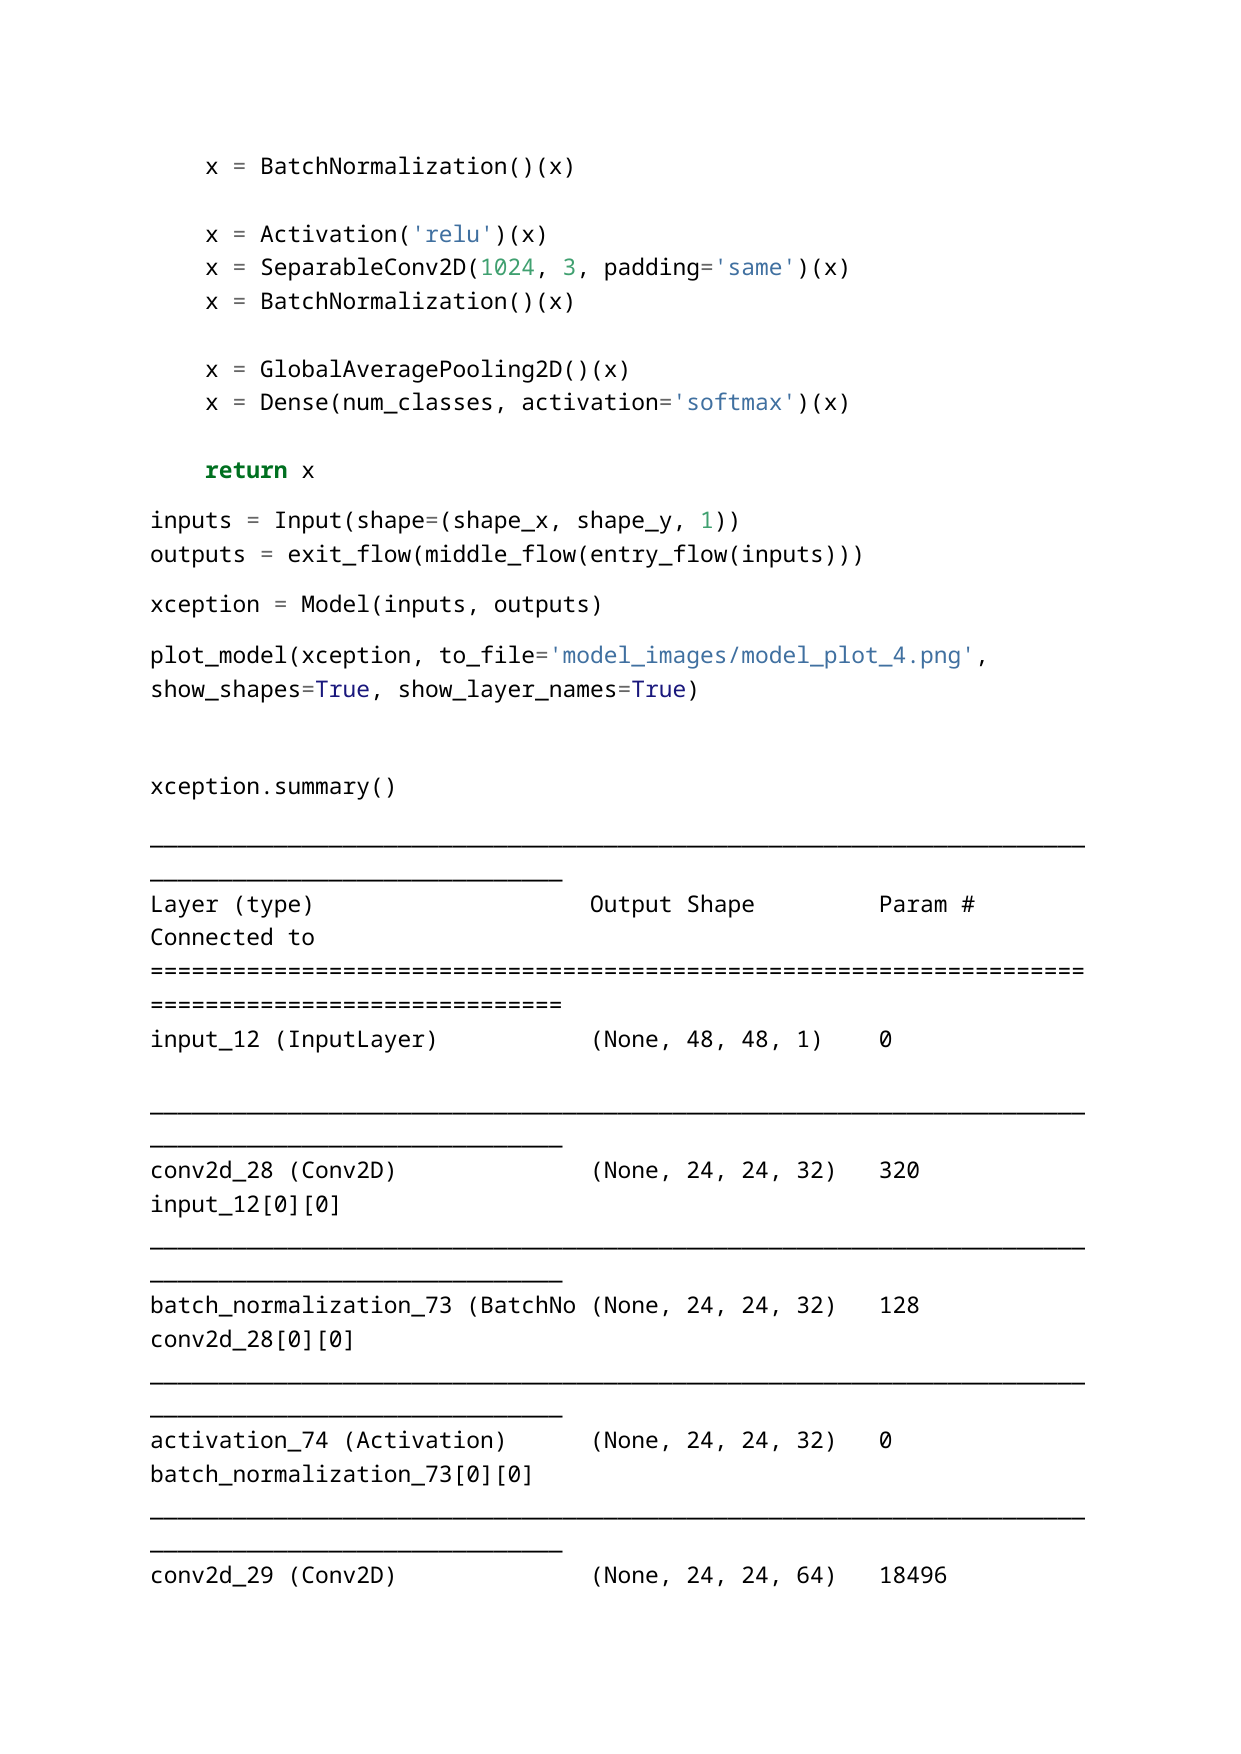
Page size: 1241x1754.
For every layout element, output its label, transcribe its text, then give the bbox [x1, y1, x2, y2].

text x = BatchNormalization()(x) x = Activation('relu')(x) x = SeparableConv2D(1024, 3, padding='same')(x) x = BatchNormalization()(x) x = GlobalAveragePooling2D()(x) x = Dense(num_classes, activation='softmax')(x) return x [150, 150, 1090, 485]
text xception.summary() [150, 770, 1090, 801]
text inputs = Input(shape=(shape_x, shape_y, 1)) outputs = exit_flow(middle_flow(entry_flow(inputs))) [150, 504, 1090, 569]
text __________________________________________________________________________________________________ Layer (type) Output Shape Param # Connected to ================================================================================================== input_12 (InputLayer) (None, 48, 48, 1) 0 __________________________________________________________________________________________________ conv2d_28 (Conv2D) (None, 24, 24, 32) 320 input_12[0][0] __________________________________________________________________________________________________ batch_normalization_73 (BatchNo (None, 24, 24, 32) 128 conv2d_28[0][0] __________________________________________________________________________________________________ activation_74 (Activation) (None, 24, 24, 32) 0 batch_normalization_73[0][0] __________________________________________________________________________________________________ conv2d_29 (Conv2D) (None, 24, 24, 64) 18496 [150, 820, 1090, 1590]
text plot_model(xception, to_file='model_images/model_plot_4.png', show_shapes=True, show_layer_names=True) [150, 639, 1090, 704]
text xception = Model(inputs, outputs) [150, 588, 1090, 619]
